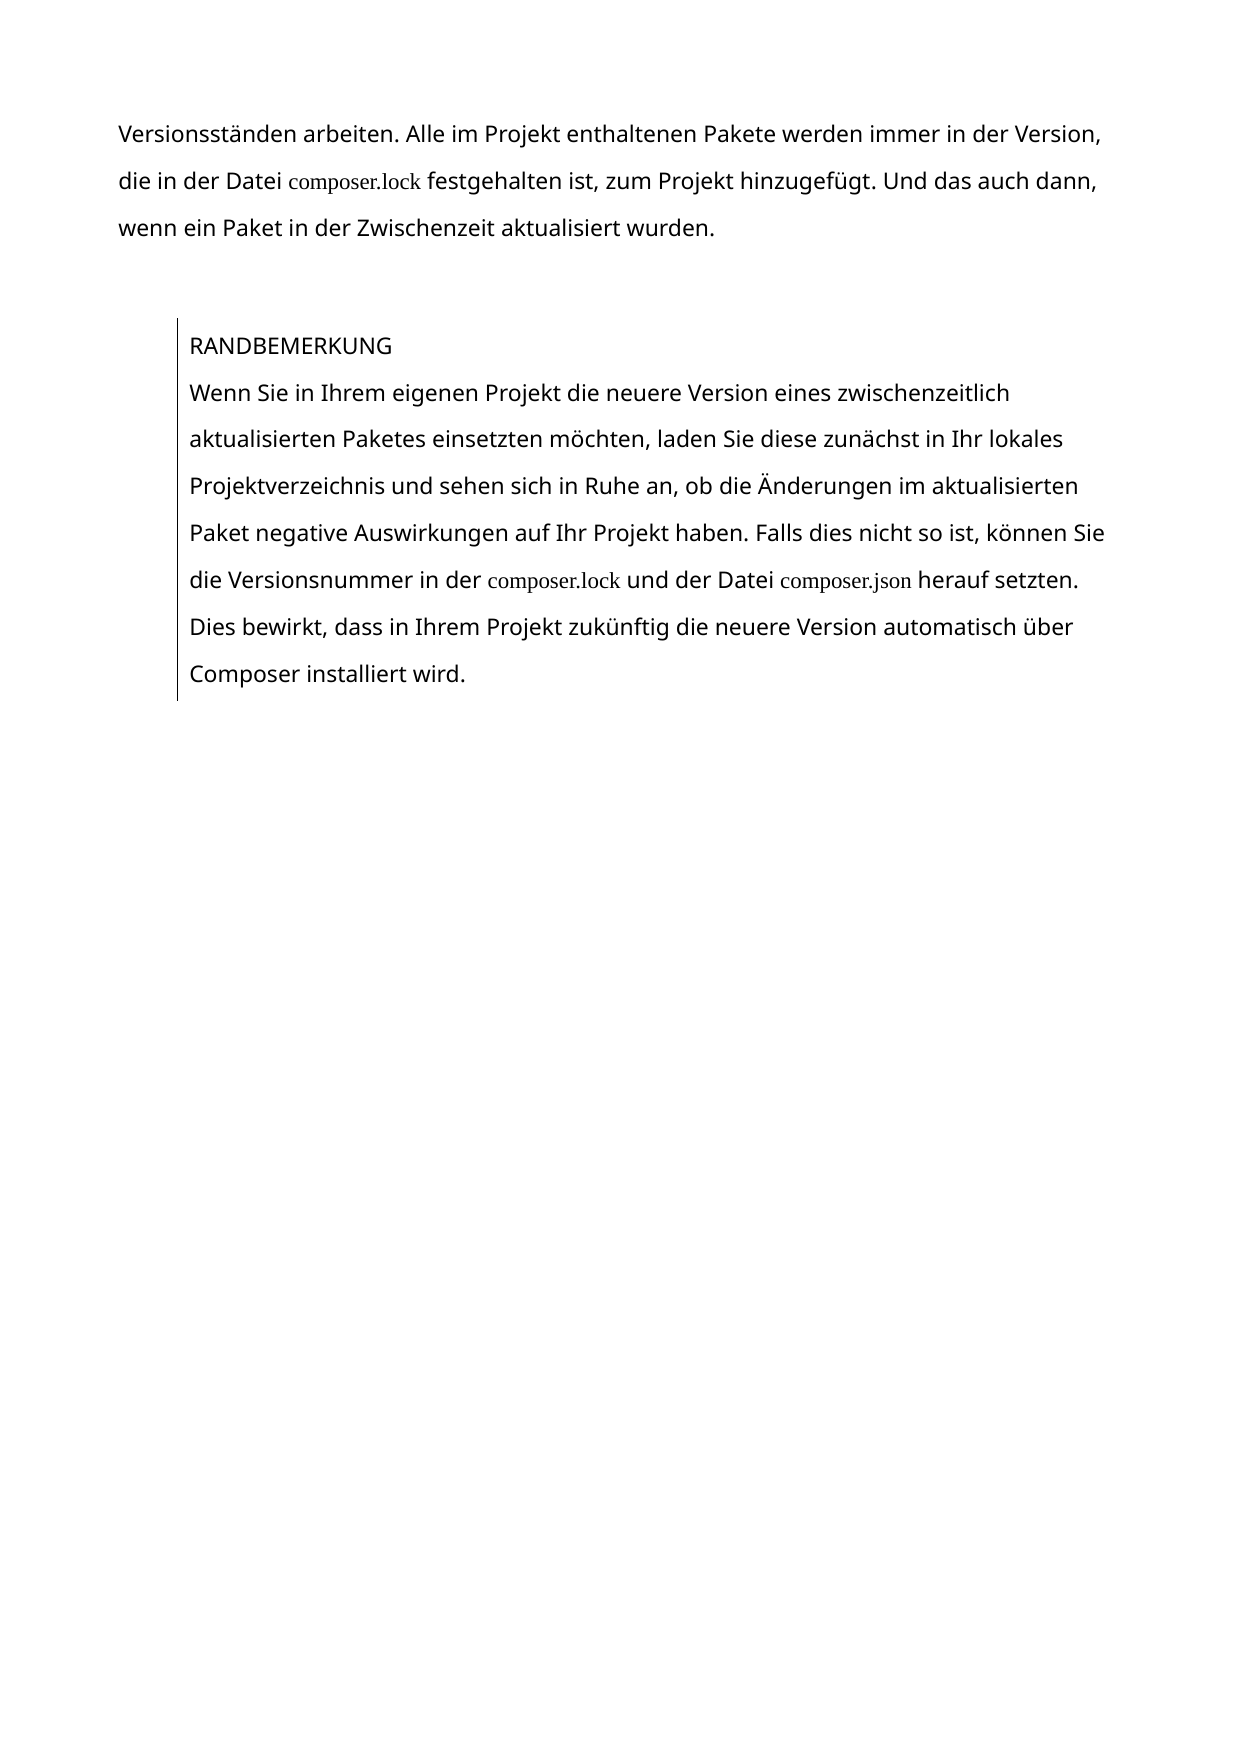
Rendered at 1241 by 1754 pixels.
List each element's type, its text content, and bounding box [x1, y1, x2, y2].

text Versionsständen arbeiten. Alle im Projekt enthaltenen Pakete werden immer in der Version, die in der Datei composer.lock festgehalten ist, zum Projekt hinzugefügt. Und das auch dann, wenn ein Paket in der Zwischenzeit aktualisiert wurden. [118, 118, 1122, 243]
text RANDBEMERKUNG Wenn Sie in Ihrem eigenen Projekt die neuere Version eines zwischenzeitlich aktualisierten Paketes einsetzten möchten, laden Sie diese zunächst in Ihr lokales Projektverzeichnis und sehen sich in Ruhe an, ob die Änderungen im aktualisierten Paket negative Auswirkungen auf Ihr Projekt haben. Falls dies nicht so ist, können Sie die Versionsnummer in der composer.lock und der Datei composer.json herauf setzten. Dies bewirkt, dass in Ihrem Projekt zukünftig die neuere Version automatisch über Composer installiert wird. [178, 318, 1122, 701]
